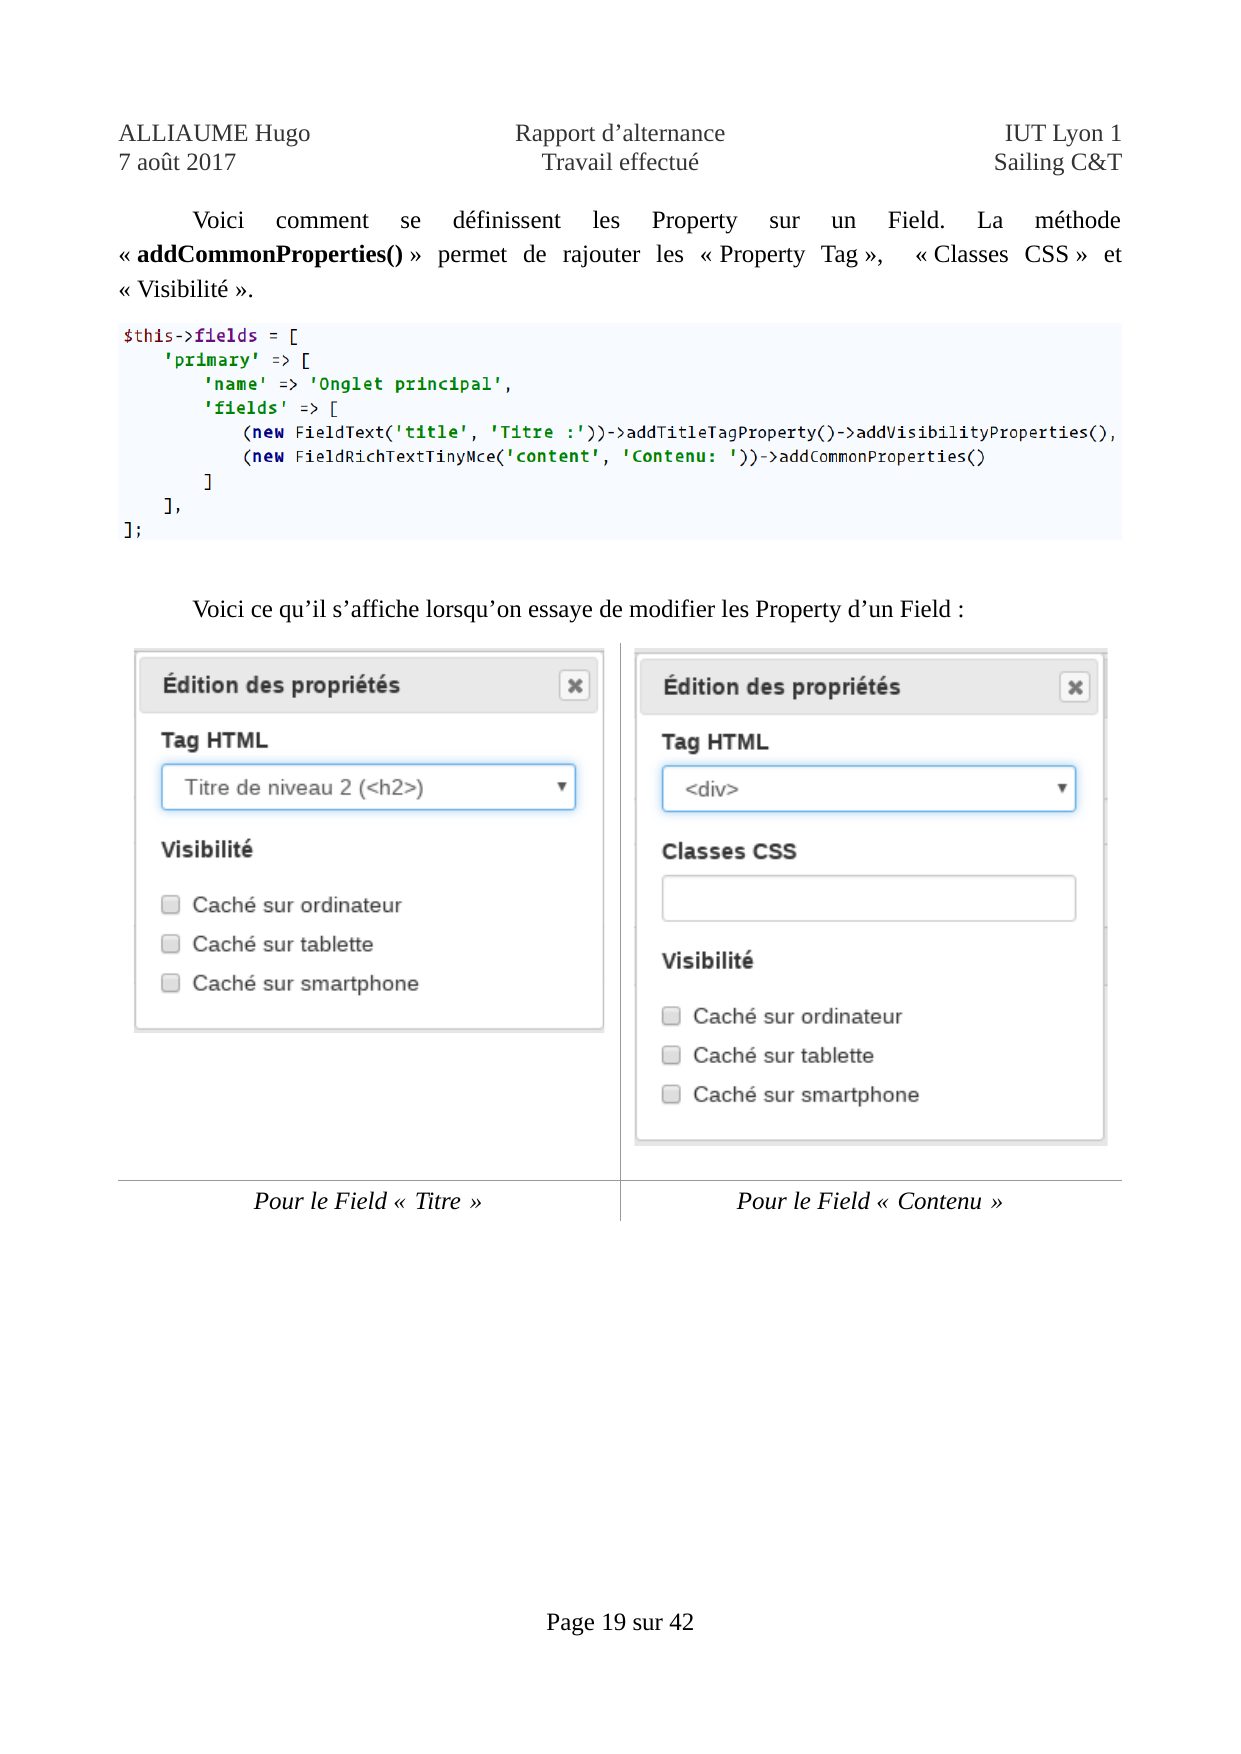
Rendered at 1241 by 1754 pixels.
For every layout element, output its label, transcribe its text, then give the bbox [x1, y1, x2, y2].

table_header [118, 643, 620, 1180]
picture [133, 648, 605, 1033]
picture [118, 323, 1123, 540]
table_cell Pour le Field « Titre » [118, 1181, 620, 1221]
text Voici ce qu’il s’affiche lorsqu’on essaye de modifier les Property d’un Field : [118, 594, 1122, 623]
table_header [621, 643, 1122, 1180]
table_cell Pour le Field « Contenu » [621, 1181, 1122, 1221]
text Voici comment se définissent les Property sur un Field. La méthode « addCommonProperties() » permet de rajouter les « Property Tag », « Classes CSS » et « Visibilité ». [118, 205, 1122, 303]
picture [634, 648, 1108, 1146]
